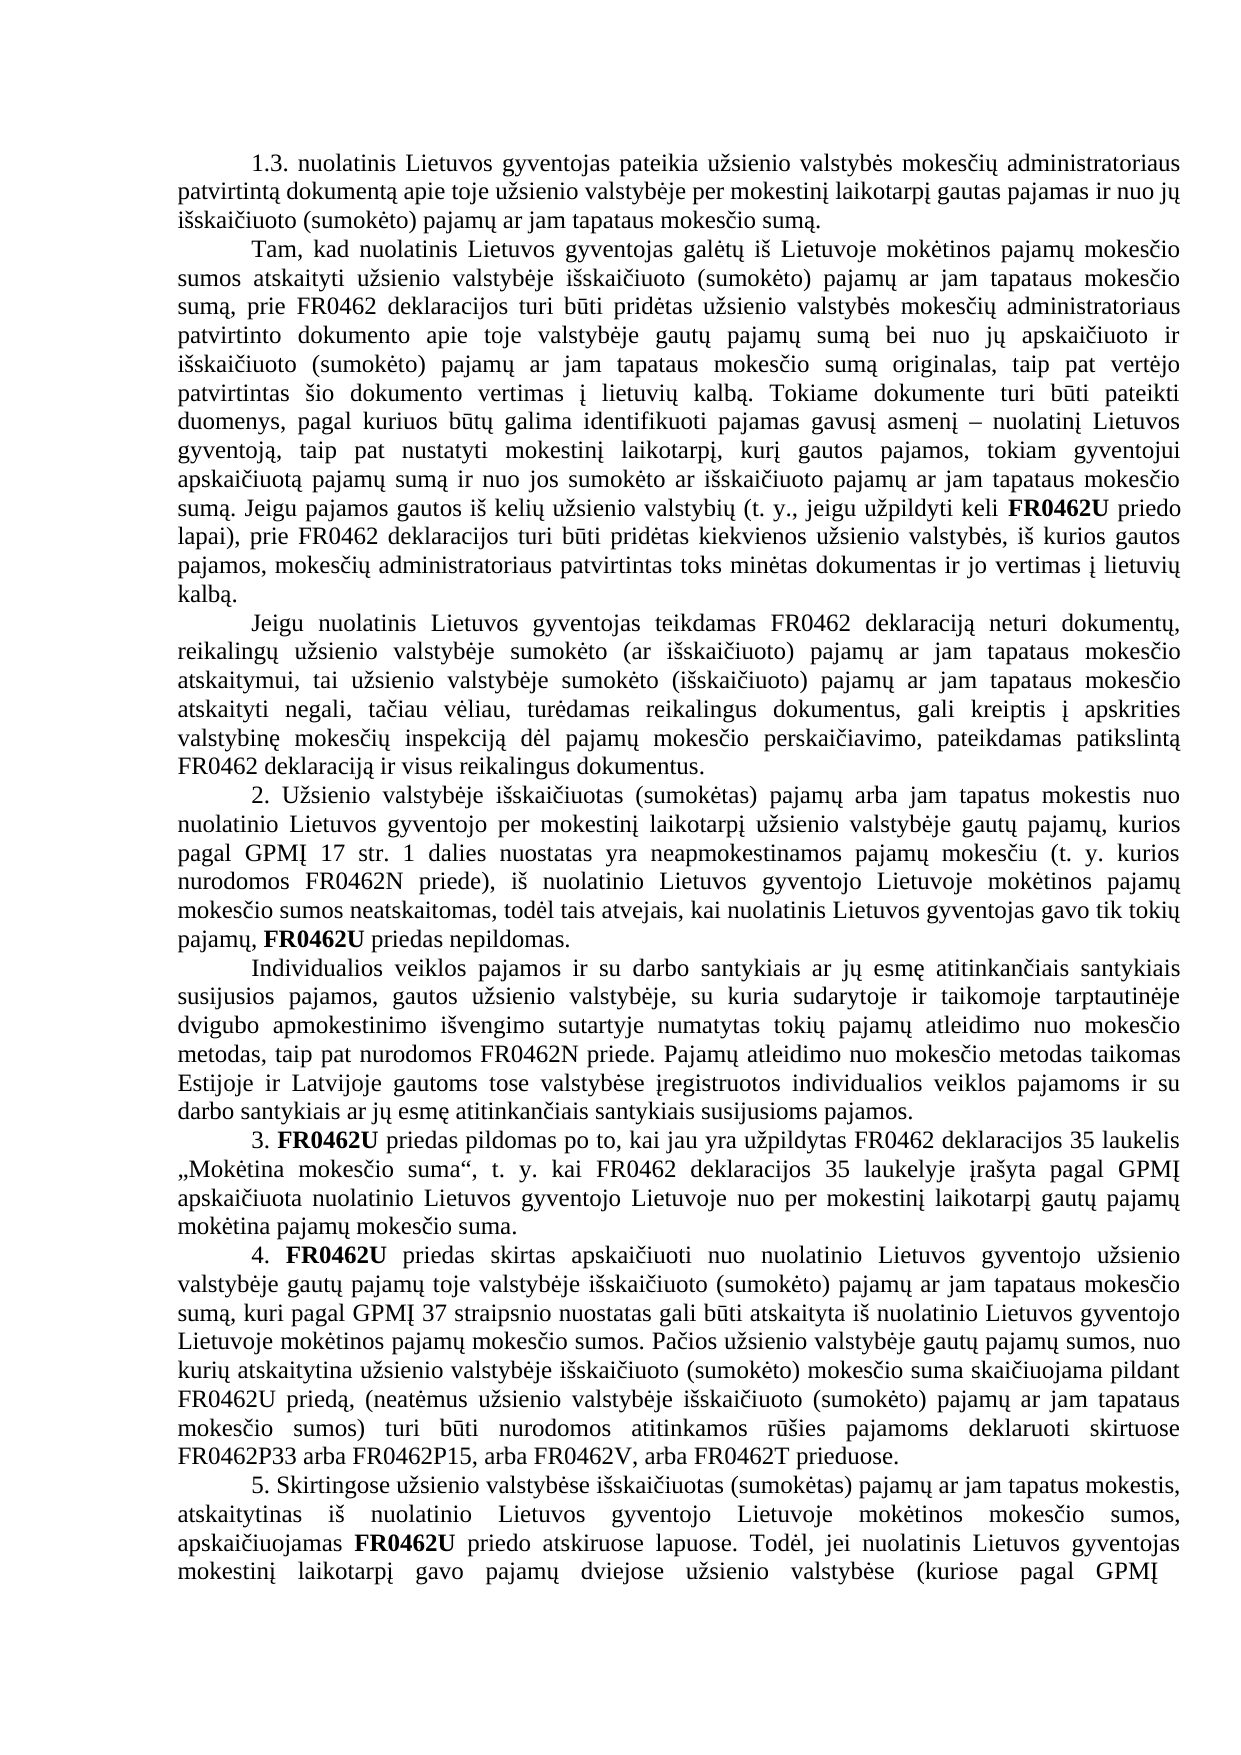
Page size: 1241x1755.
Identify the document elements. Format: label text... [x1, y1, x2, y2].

text Tam, kad nuolatinis Lietuvos gyventojas galėtų iš Lietuvoje mokėtinos pajamų mokesčio sumos atskaityti užsienio valstybėje išskaičiuoto (sumokėto) pajamų ar jam tapataus mokesčio sumą, prie FR0462 deklaracijos turi būti pridėtas užsienio valstybės mokesčių administratoriaus patvirtinto dokumento apie toje valstybėje gautų pajamų sumą bei nuo jų apskaičiuoto ir išskaičiuoto (sumokėto) pajamų ar jam tapataus mokesčio sumą originalas, taip pat vertėjo patvirtintas šio dokumento vertimas į lietuvių kalbą. Tokiame dokumente turi būti pateikti duomenys, pagal kuriuos būtų galima identifikuoti pajamas gavusį asmenį – nuolatinį Lietuvos gyventoją, taip pat nustatyti mokestinį laikotarpį, kurį gautos pajamos, tokiam gyventojui apskaičiuotą pajamų sumą ir nuo jos sumokėto ar išskaičiuoto pajamų ar jam tapataus mokesčio sumą. Jeigu pajamos gautos iš kelių užsienio valstybių (t. y., jeigu užpildyti keli FR0462U priedo lapai), prie FR0462 deklaracijos turi būti pridėtas kiekvienos užsienio valstybės, iš kurios gautos pajamos, mokesčių administratoriaus patvirtintas toks minėtas dokumentas ir jo vertimas į lietuvių kalbą. [177, 234, 1181, 608]
text 4. FR0462U priedas skirtas apskaičiuoti nuo nuolatinio Lietuvos gyventojo užsienio valstybėje gautų pajamų toje valstybėje išskaičiuoto (sumokėto) pajamų ar jam tapataus mokesčio sumą, kuri pagal GPMĮ 37 straipsnio nuostatas gali būti atskaityta iš nuolatinio Lietuvos gyventojo Lietuvoje mokėtinos pajamų mokesčio sumos. Pačios užsienio valstybėje gautų pajamų sumos, nuo kurių atskaitytina užsienio valstybėje išskaičiuoto (sumokėto) mokesčio suma skaičiuojama pildant FR0462U priedą, (neatėmus užsienio valstybėje išskaičiuoto (sumokėto) pajamų ar jam tapataus mokesčio sumos) turi būti nurodomos atitinkamos rūšies pajamoms deklaruoti skirtuose FR0462P33 arba FR0462P15, arba FR0462V, arba FR0462T prieduose. [177, 1240, 1181, 1470]
text 3. FR0462U priedas pildomas po to, kai jau yra užpildytas FR0462 deklaracijos 35 laukelis „Mokėtina mokesčio suma“, t. y. kai FR0462 deklaracijos 35 laukelyje įrašyta pagal GPMĮ apskaičiuota nuolatinio Lietuvos gyventojo Lietuvoje nuo per mokestinį laikotarpį gautų pajamų mokėtina pajamų mokesčio suma. [177, 1125, 1181, 1240]
text 5. Skirtingose užsienio valstybėse išskaičiuotas (sumokėtas) pajamų ar jam tapatus mokestis, atskaitytinas iš nuolatinio Lietuvos gyventojo Lietuvoje mokėtinos mokesčio sumos, apskaičiuojamas FR0462U priedo atskiruose lapuose. Todėl, jei nuolatinis Lietuvos gyventojas mokestinį laikotarpį gavo pajamų dviejose užsienio valstybėse (kuriose pagal GPMĮ [177, 1470, 1181, 1585]
text Jeigu nuolatinis Lietuvos gyventojas teikdamas FR0462 deklaraciją neturi dokumentų, reikalingų užsienio valstybėje sumokėto (ar išskaičiuoto) pajamų ar jam tapataus mokesčio atskaitymui, tai užsienio valstybėje sumokėto (išskaičiuoto) pajamų ar jam tapataus mokesčio atskaityti negali, tačiau vėliau, turėdamas reikalingus dokumentus, gali kreiptis į apskrities valstybinę mokesčių inspekciją dėl pajamų mokesčio perskaičiavimo, pateikdamas patikslintą FR0462 deklaraciją ir visus reikalingus dokumentus. [177, 608, 1181, 780]
text Individualios veiklos pajamos ir su darbo santykiais ar jų esmę atitinkančiais santykiais susijusios pajamos, gautos užsienio valstybėje, su kuria sudarytoje ir taikomoje tarptautinėje dvigubo apmokestinimo išvengimo sutartyje numatytas tokių pajamų atleidimo nuo mokesčio metodas, taip pat nurodomos FR0462N priede. Pajamų atleidimo nuo mokesčio metodas taikomas Estijoje ir Latvijoje gautoms tose valstybėse įregistruotos individualios veiklos pajamoms ir su darbo santykiais ar jų esmę atitinkančiais santykiais susijusioms pajamos. [177, 953, 1181, 1125]
text 2. Užsienio valstybėje išskaičiuotas (sumokėtas) pajamų arba jam tapatus mokestis nuo nuolatinio Lietuvos gyventojo per mokestinį laikotarpį užsienio valstybėje gautų pajamų, kurios pagal GPMĮ 17 str. 1 dalies nuostatas yra neapmokestinamos pajamų mokesčiu (t. y. kurios nurodomos FR0462N priede), iš nuolatinio Lietuvos gyventojo Lietuvoje mokėtinos pajamų mokesčio sumos neatskaitomas, todėl tais atvejais, kai nuolatinis Lietuvos gyventojas gavo tik tokių pajamų, FR0462U priedas nepildomas. [177, 780, 1181, 953]
text 1.3. nuolatinis Lietuvos gyventojas pateikia užsienio valstybės mokesčių administratoriaus patvirtintą dokumentą apie toje užsienio valstybėje per mokestinį laikotarpį gautas pajamas ir nuo jų išskaičiuoto (sumokėto) pajamų ar jam tapataus mokesčio sumą. [177, 148, 1181, 234]
